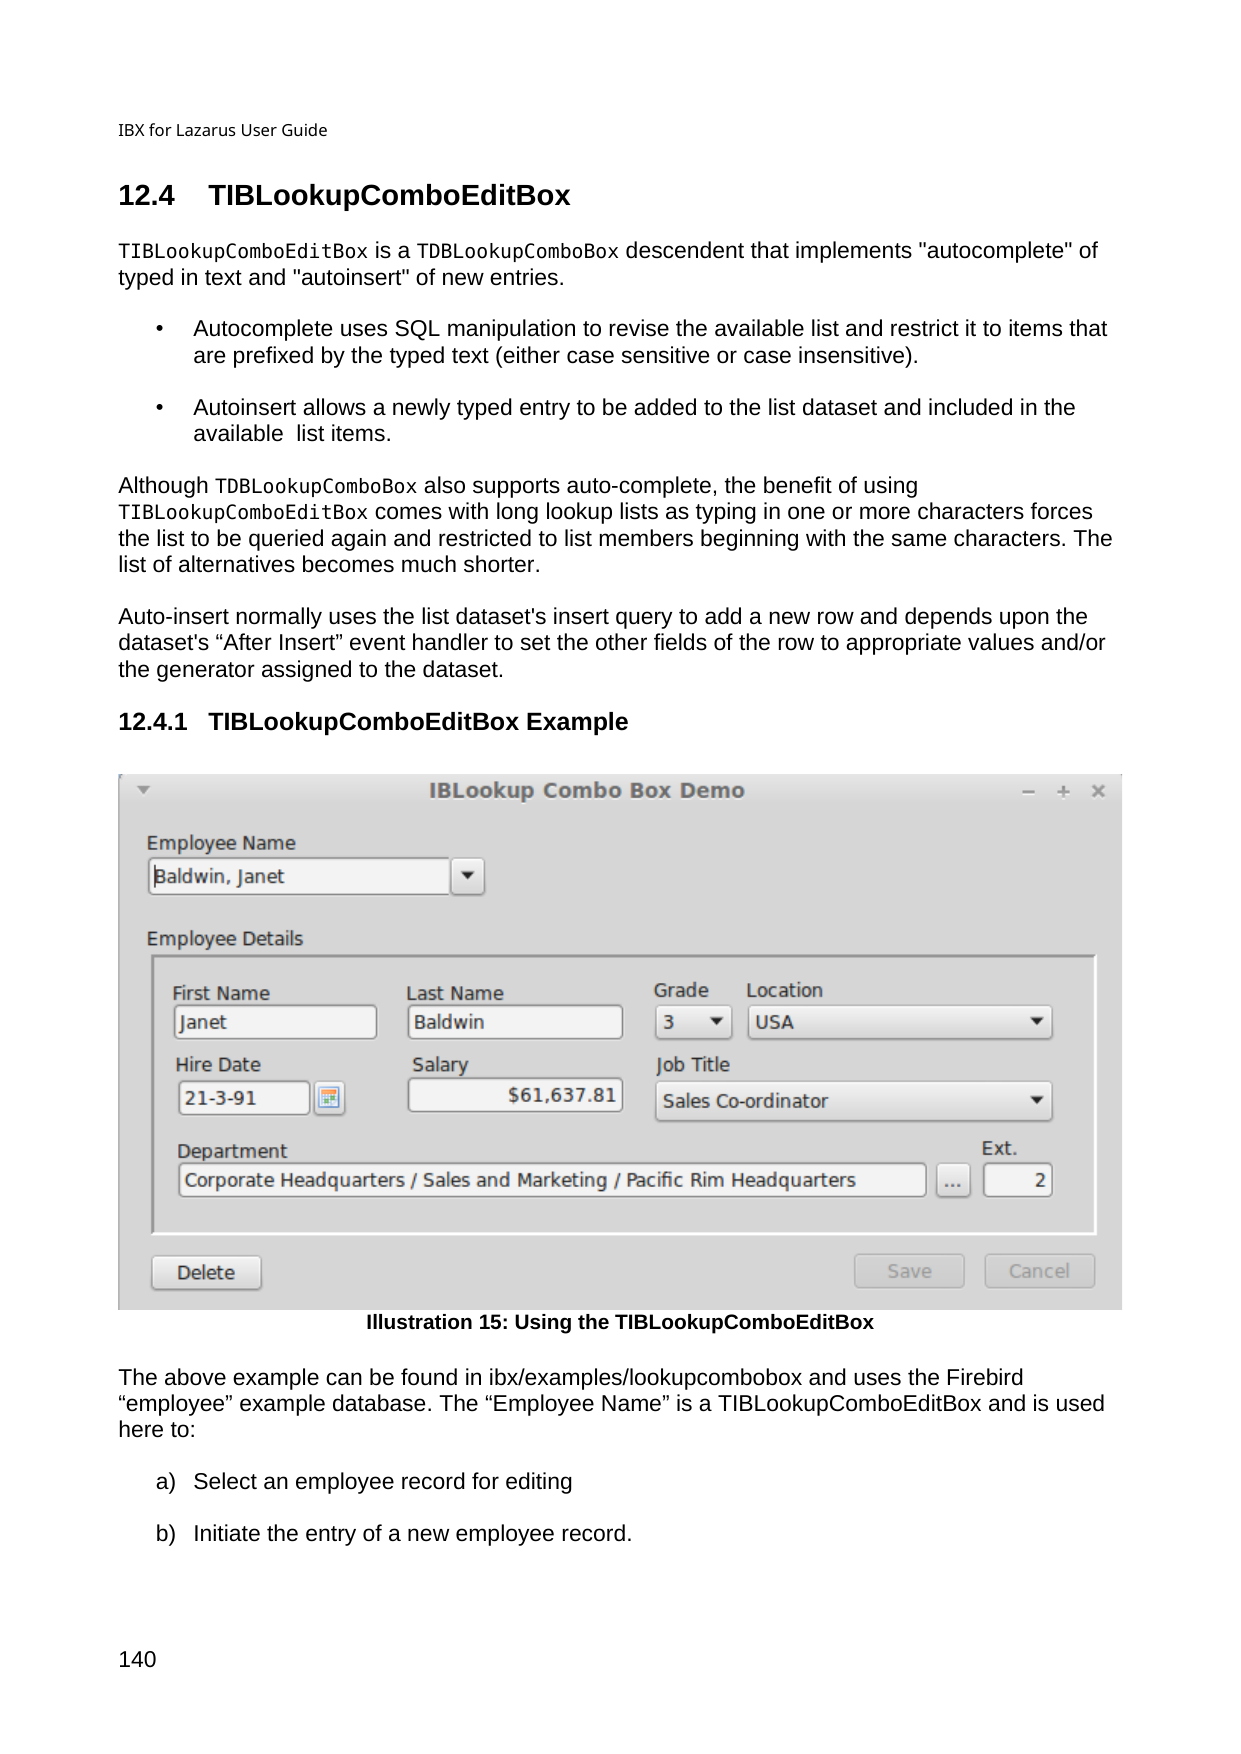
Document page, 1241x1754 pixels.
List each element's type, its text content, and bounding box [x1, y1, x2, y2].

list Autoinsert allows a newly typed entry to be added to the list dataset and included in the available list items. [156, 394, 1122, 446]
list Select an employee record for editing [156, 1468, 1122, 1494]
subtitle TIBLookupComboEditBox [118, 178, 1122, 212]
text The above example can be found in ibx/examples/lookupcombobox and uses the Firebird “employee” example database. The “Employee Name” is a TIBLookupComboEditBox and is used here to: [118, 1333, 1122, 1443]
text TIBLookupComboEditBox is a TDBLookupComboBox descendent that implements "autocomplete" of typed in text and "autoinsert" of new entries. [118, 237, 1122, 290]
list Autocomplete uses SQL manipulation to revise the available list and restrict it to items that are prefixed by the typed text (either case sensitive or case insensitive). [156, 315, 1122, 368]
picture [118, 774, 1123, 1310]
subtitle TIBLookupComboEditBox Example [118, 707, 1122, 736]
text Illustration 15: Using the TIBLookupComboEditBox [118, 1310, 1122, 1333]
text Although TDBLookupComboBox also supports auto-complete, the benefit of using TIBLookupComboEditBox comes with long lookup lists as typing in one or more characters forces the list to be queried again and restricted to list members beginning with the same characters. The list of alternatives becomes much shorter. [118, 472, 1122, 577]
list Initiate the entry of a new employee record. [156, 1520, 1122, 1546]
text Auto-insert normally uses the list dataset's insert query to add a new row and depends upon the dataset's “After Insert” event handler to set the other fields of the row to appropriate values and/or the generator assigned to the dataset. [118, 603, 1122, 682]
text [118, 762, 1122, 774]
